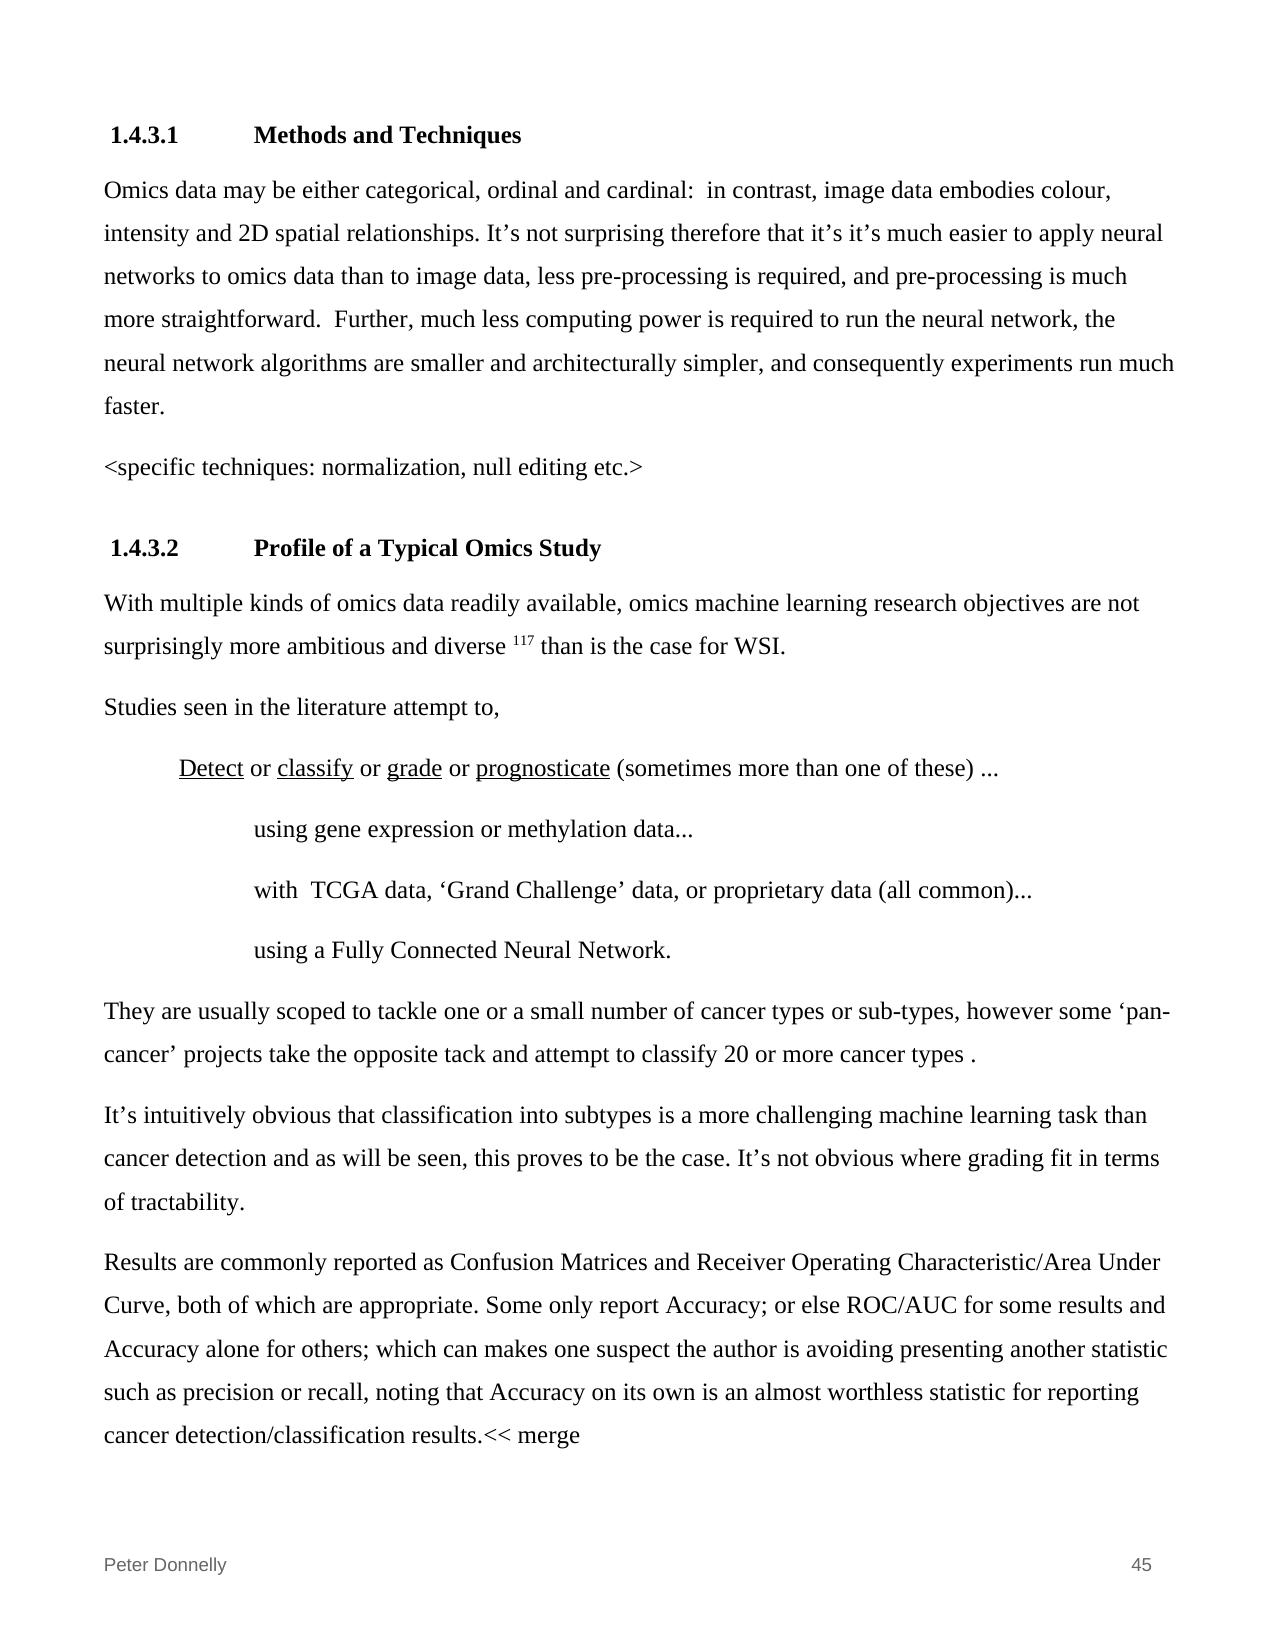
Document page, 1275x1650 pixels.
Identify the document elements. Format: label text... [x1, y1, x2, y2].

text They are usually scoped to tackle one or a small number of cancer types or sub-types, however some ‘pan-cancer’ projects take the opposite tack and attempt to classify 20 or more cancer types . [103, 996, 1181, 1068]
text using gene expression or methylation data... [253, 814, 1181, 843]
text with TCGA data, ‘Grand Challenge’ data, or proprietary data (all common)... [253, 875, 1181, 903]
text Results are commonly reported as Confusion Matrices and Receiver Operating Characteristic/Area Under Curve, both of which are appropriate. Some only report Accuracy; or else ROC/AUC for some results and Accuracy alone for others; which can makes one suspect the author is avoiding presenting another statistic such as precision or recall, noting that Accuracy on its own is an almost worthless statistic for reporting cancer detection/classification results.<< merge [103, 1247, 1181, 1449]
subtitle Profile of a Typical Omics Study [103, 533, 1181, 562]
subtitle Methods and Techniques [103, 120, 1181, 148]
text It’s intuitively obvious that classification into subtypes is a more challenging machine learning task than cancer detection and as will be seen, this proves to be the case. It’s not obvious where grading fit in terms of tractability. [103, 1100, 1181, 1215]
text Studies seen in the literature attempt to, [103, 692, 1181, 721]
text using a Fully Connected Neural Network. [253, 936, 1181, 964]
text With multiple kinds of omics data readily available, omics machine learning research objectives are not surprisingly more ambitious and diverse than is the case for WSI. [103, 588, 1181, 660]
text Detect or classify or grade or prognosticate (sometimes more than one of these) ... [178, 753, 1181, 782]
text <specific techniques: normalization, null editing etc.> [103, 452, 1181, 480]
text Omics data may be either categorical, ordinal and cardinal: in contrast, image data embodies colour, intensity and 2D spatial relationships. It’s not surprising therefore that it’s it’s much easier to apply neural networks to omics data than to image data, less pre-processing is required, and pre-processing is much more straightforward. Further, much less computing power is required to run the neural network, the neural network algorithms are smaller and architecturally simpler, and consequently experiments run much faster. [103, 175, 1181, 419]
